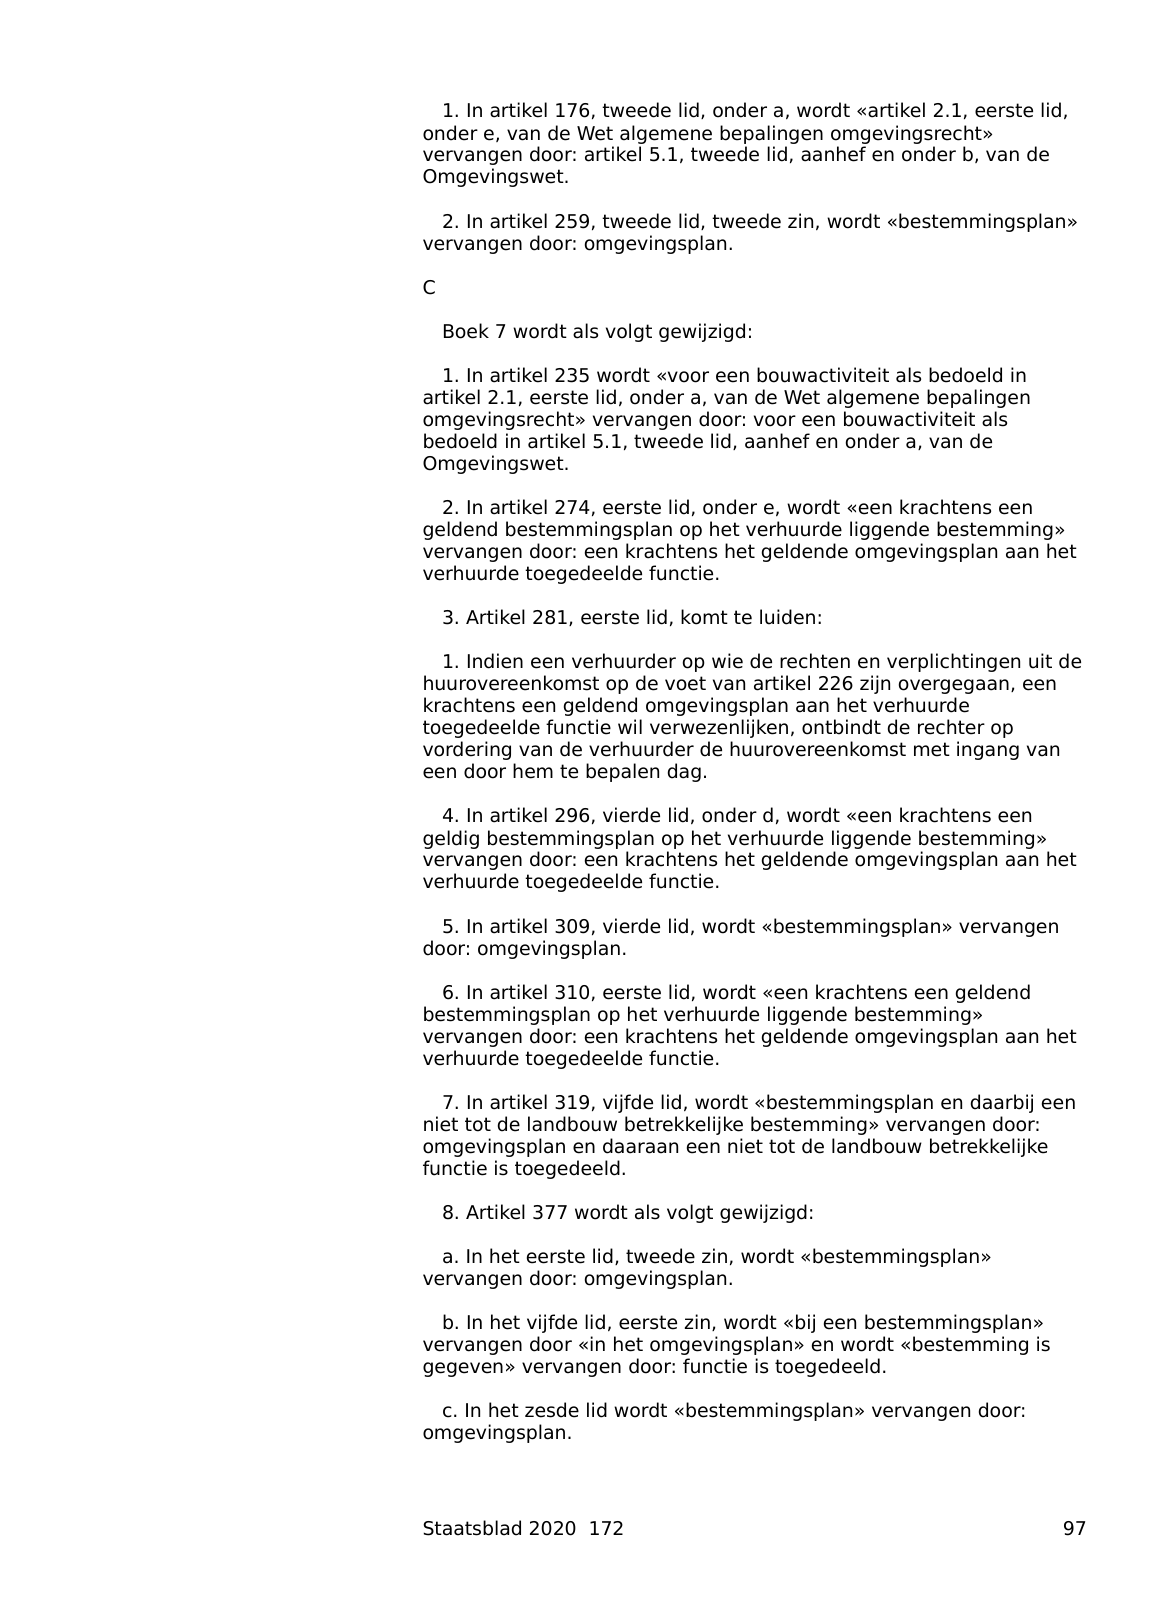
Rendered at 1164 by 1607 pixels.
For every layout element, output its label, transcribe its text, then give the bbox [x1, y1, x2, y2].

text 8. Artikel 377 wordt als volgt gewijzigd: [422, 1202, 1087, 1224]
text a. In het eerste lid, tweede zin, wordt «bestemmingsplan» vervangen door: omgevingsplan. [422, 1246, 1087, 1290]
text 2. In artikel 274, eerste lid, onder e, wordt «een krachtens een geldend bestemmingsplan op het verhuurde liggende bestemming» vervangen door: een krachtens het geldende omgevingsplan aan het verhuurde toegedeelde functie. [422, 497, 1087, 585]
text 6. In artikel 310, eerste lid, wordt «een krachtens een geldend bestemmingsplan op het verhuurde liggende bestemming» vervangen door: een krachtens het geldende omgevingsplan aan het verhuurde toegedeelde functie. [422, 982, 1087, 1069]
text 5. In artikel 309, vierde lid, wordt «bestemmingsplan» vervangen door: omgevingsplan. [422, 916, 1087, 959]
text 4. In artikel 296, vierde lid, onder d, wordt «een krachtens een geldig bestemmingsplan op het verhuurde liggende bestemming» vervangen door: een krachtens het geldende omgevingsplan aan het verhuurde toegedeelde functie. [422, 805, 1087, 893]
text C [422, 277, 1087, 299]
text c. In het zesde lid wordt «bestemmingsplan» vervangen door: omgevingsplan. [422, 1400, 1087, 1444]
text 2. In artikel 259, tweede lid, tweede zin, wordt «bestemmingsplan» vervangen door: omgevingsplan. [422, 211, 1087, 254]
text Boek 7 wordt als volgt gewijzigd: [422, 321, 1087, 343]
text 1. In artikel 176, tweede lid, onder a, wordt «artikel 2.1, eerste lid, onder e, van de Wet algemene bepalingen omgevingsrecht» vervangen door: artikel 5.1, tweede lid, aanhef en onder b, van de Omgevingswet. [422, 100, 1087, 188]
text 1. In artikel 235 wordt «voor een bouwactiviteit als bedoeld in artikel 2.1, eerste lid, onder a, van de Wet algemene bepalingen omgevingsrecht» vervangen door: voor een bouwactiviteit als bedoeld in artikel 5.1, tweede lid, aanhef en onder a, van de Omgevingswet. [422, 365, 1087, 475]
text 1. Indien een verhuurder op wie de rechten en verplichtingen uit de huurovereenkomst op de voet van artikel 226 zijn overgegaan, een krachtens een geldend omgevingsplan aan het verhuurde toegedeelde functie wil verwezenlijken, ontbindt de rechter op vordering van de verhuurder de huurovereenkomst met ingang van een door hem te bepalen dag. [422, 651, 1087, 783]
text 7. In artikel 319, vijfde lid, wordt «bestemmingsplan en daarbij een niet tot de landbouw betrekkelijke bestemming» vervangen door: omgevingsplan en daaraan een niet tot de landbouw betrekkelijke functie is toegedeeld. [422, 1092, 1087, 1180]
text b. In het vijfde lid, eerste zin, wordt «bij een bestemmingsplan» vervangen door «in het omgevingsplan» en wordt «bestemming is gegeven» vervangen door: functie is toegedeeld. [422, 1312, 1087, 1378]
text 3. Artikel 281, eerste lid, komt te luiden: [422, 607, 1087, 629]
